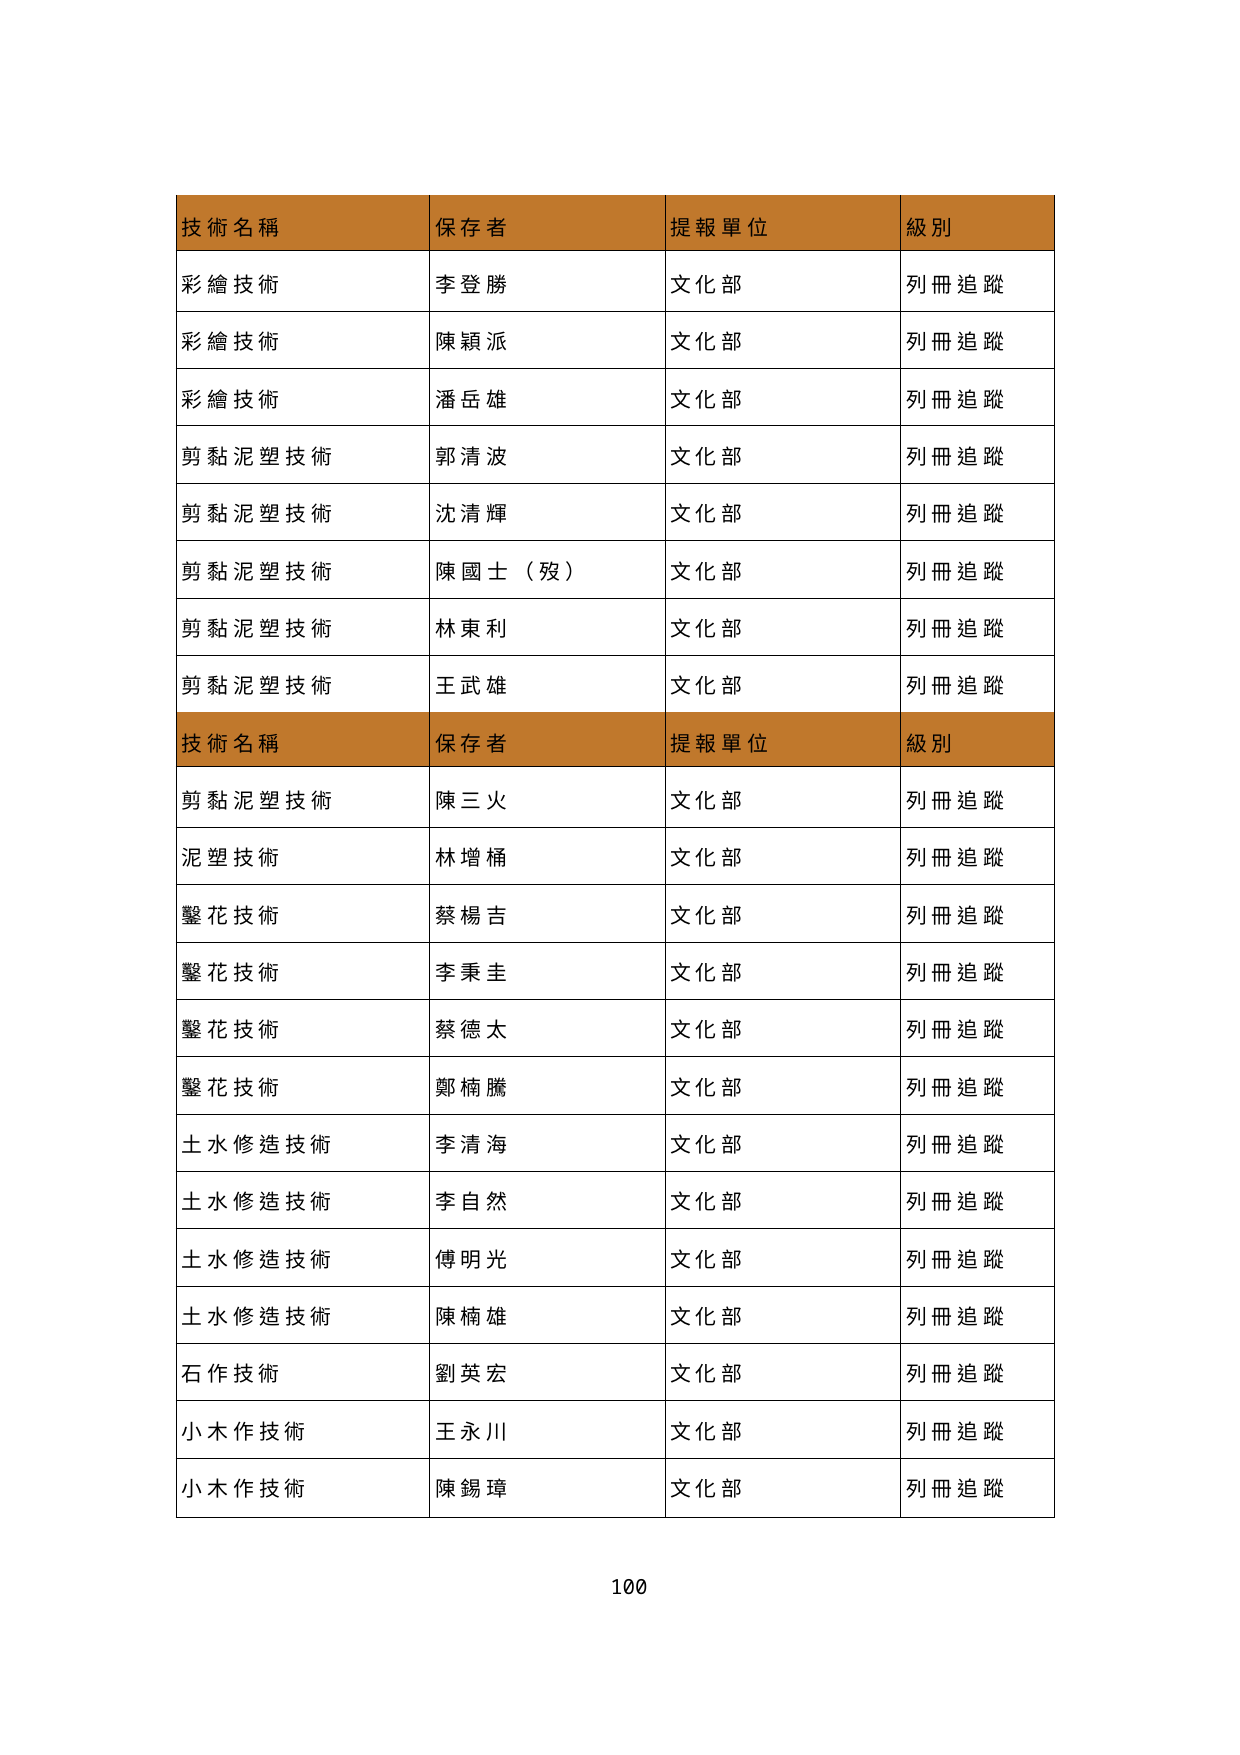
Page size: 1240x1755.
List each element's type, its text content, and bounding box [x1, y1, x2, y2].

table_cell 級別 [901, 718, 1054, 766]
table_cell 陳三火 [430, 767, 665, 827]
table_cell 列冊追蹤 [901, 1000, 1054, 1056]
table_cell 李清海 [430, 1115, 665, 1171]
table_cell 列冊追蹤 [901, 1344, 1054, 1400]
table_cell 鑿花技術 [177, 1057, 429, 1113]
table_cell 鑿花技術 [177, 1000, 429, 1056]
table_cell 石作技術 [177, 1344, 429, 1400]
table_cell 列冊追蹤 [901, 251, 1054, 311]
table_cell 列冊追蹤 [901, 656, 1054, 712]
table_cell 列冊追蹤 [901, 541, 1054, 597]
text 100 [610, 1572, 1240, 1601]
table_header 技術名稱 [177, 201, 429, 250]
table_cell 彩繪技術 [177, 312, 429, 368]
table_cell 沈清輝 [430, 484, 665, 540]
table_cell 蔡德太 [430, 1000, 665, 1056]
table_cell 林東利 [430, 599, 665, 655]
table_cell 土水修造技術 [177, 1115, 429, 1171]
table_cell 陳國士（歿） [430, 541, 665, 597]
table_cell 列冊追蹤 [901, 1459, 1054, 1517]
table_cell 文化部 [666, 426, 900, 483]
table_cell 李登勝 [430, 251, 665, 311]
table_cell 文化部 [666, 1287, 900, 1343]
table_cell 土水修造技術 [177, 1229, 429, 1286]
table_cell 剪黏泥塑技術 [177, 541, 429, 597]
table_cell 小木作技術 [177, 1401, 429, 1457]
table_cell 剪黏泥塑技術 [177, 426, 429, 483]
table_cell 列冊追蹤 [901, 1115, 1054, 1171]
table_cell 文化部 [666, 828, 900, 884]
table_cell 文化部 [666, 1229, 900, 1286]
table_cell 剪黏泥塑技術 [177, 767, 429, 827]
table_cell 文化部 [666, 1000, 900, 1056]
table_cell 列冊追蹤 [901, 426, 1054, 483]
table_cell 鑿花技術 [177, 943, 429, 999]
table_cell 列冊追蹤 [901, 1401, 1054, 1457]
table_cell 列冊追蹤 [901, 1287, 1054, 1343]
table_cell 林增桶 [430, 828, 665, 884]
table_cell 鑿花技術 [177, 885, 429, 942]
table_cell 鄭楠騰 [430, 1057, 665, 1113]
table_header 提報單位 [666, 201, 900, 250]
table_cell 列冊追蹤 [901, 312, 1054, 368]
table_cell 列冊追蹤 [901, 885, 1054, 942]
table_cell 傅明光 [430, 1229, 665, 1286]
table_cell 文化部 [666, 943, 900, 999]
table_cell 列冊追蹤 [901, 828, 1054, 884]
table_cell 彩繪技術 [177, 251, 429, 311]
table_cell 文化部 [666, 1172, 900, 1228]
table_cell 列冊追蹤 [901, 599, 1054, 655]
table_cell 列冊追蹤 [901, 1229, 1054, 1286]
table_cell 彩繪技術 [177, 369, 429, 425]
table_cell 文化部 [666, 484, 900, 540]
table_cell 文化部 [666, 251, 900, 311]
table_cell 文化部 [666, 312, 900, 368]
table_cell 李秉圭 [430, 943, 665, 999]
table_header 保存者 [430, 201, 665, 250]
table_cell 剪黏泥塑技術 [177, 484, 429, 540]
table_cell 文化部 [666, 369, 900, 425]
table_cell 王永川 [430, 1401, 665, 1457]
table_cell 剪黏泥塑技術 [177, 599, 429, 655]
table_cell 泥塑技術 [177, 828, 429, 884]
table_cell 劉英宏 [430, 1344, 665, 1400]
table_cell 土水修造技術 [177, 1172, 429, 1228]
table_cell 文化部 [666, 1401, 900, 1457]
table_cell 技術名稱 [177, 718, 429, 766]
table_header 級別 [901, 201, 1054, 250]
table_cell 文化部 [666, 767, 900, 827]
table_cell 陳穎派 [430, 312, 665, 368]
table_cell 剪黏泥塑技術 [177, 656, 429, 712]
table_cell 列冊追蹤 [901, 369, 1054, 425]
table_cell 文化部 [666, 1115, 900, 1171]
table_cell 李自然 [430, 1172, 665, 1228]
table_cell 提報單位 [666, 718, 900, 766]
table_cell 陳錫璋 [430, 1459, 665, 1517]
table_cell 文化部 [666, 541, 900, 597]
table_cell 文化部 [666, 656, 900, 712]
table_cell 文化部 [666, 1344, 900, 1400]
table_cell 列冊追蹤 [901, 1172, 1054, 1228]
table_cell 列冊追蹤 [901, 1057, 1054, 1113]
table_cell 郭清波 [430, 426, 665, 483]
table_cell 蔡楊吉 [430, 885, 665, 942]
table_cell 王武雄 [430, 656, 665, 712]
table_cell 列冊追蹤 [901, 484, 1054, 540]
table_cell 陳楠雄 [430, 1287, 665, 1343]
table_cell 文化部 [666, 1459, 900, 1517]
table_cell 小木作技術 [177, 1459, 429, 1517]
table_cell 潘岳雄 [430, 369, 665, 425]
table_cell 文化部 [666, 1057, 900, 1113]
table_cell 文化部 [666, 599, 900, 655]
table_cell 土水修造技術 [177, 1287, 429, 1343]
table_cell 保存者 [430, 718, 665, 766]
table_cell 列冊追蹤 [901, 767, 1054, 827]
table_cell 列冊追蹤 [901, 943, 1054, 999]
table_cell 文化部 [666, 885, 900, 942]
